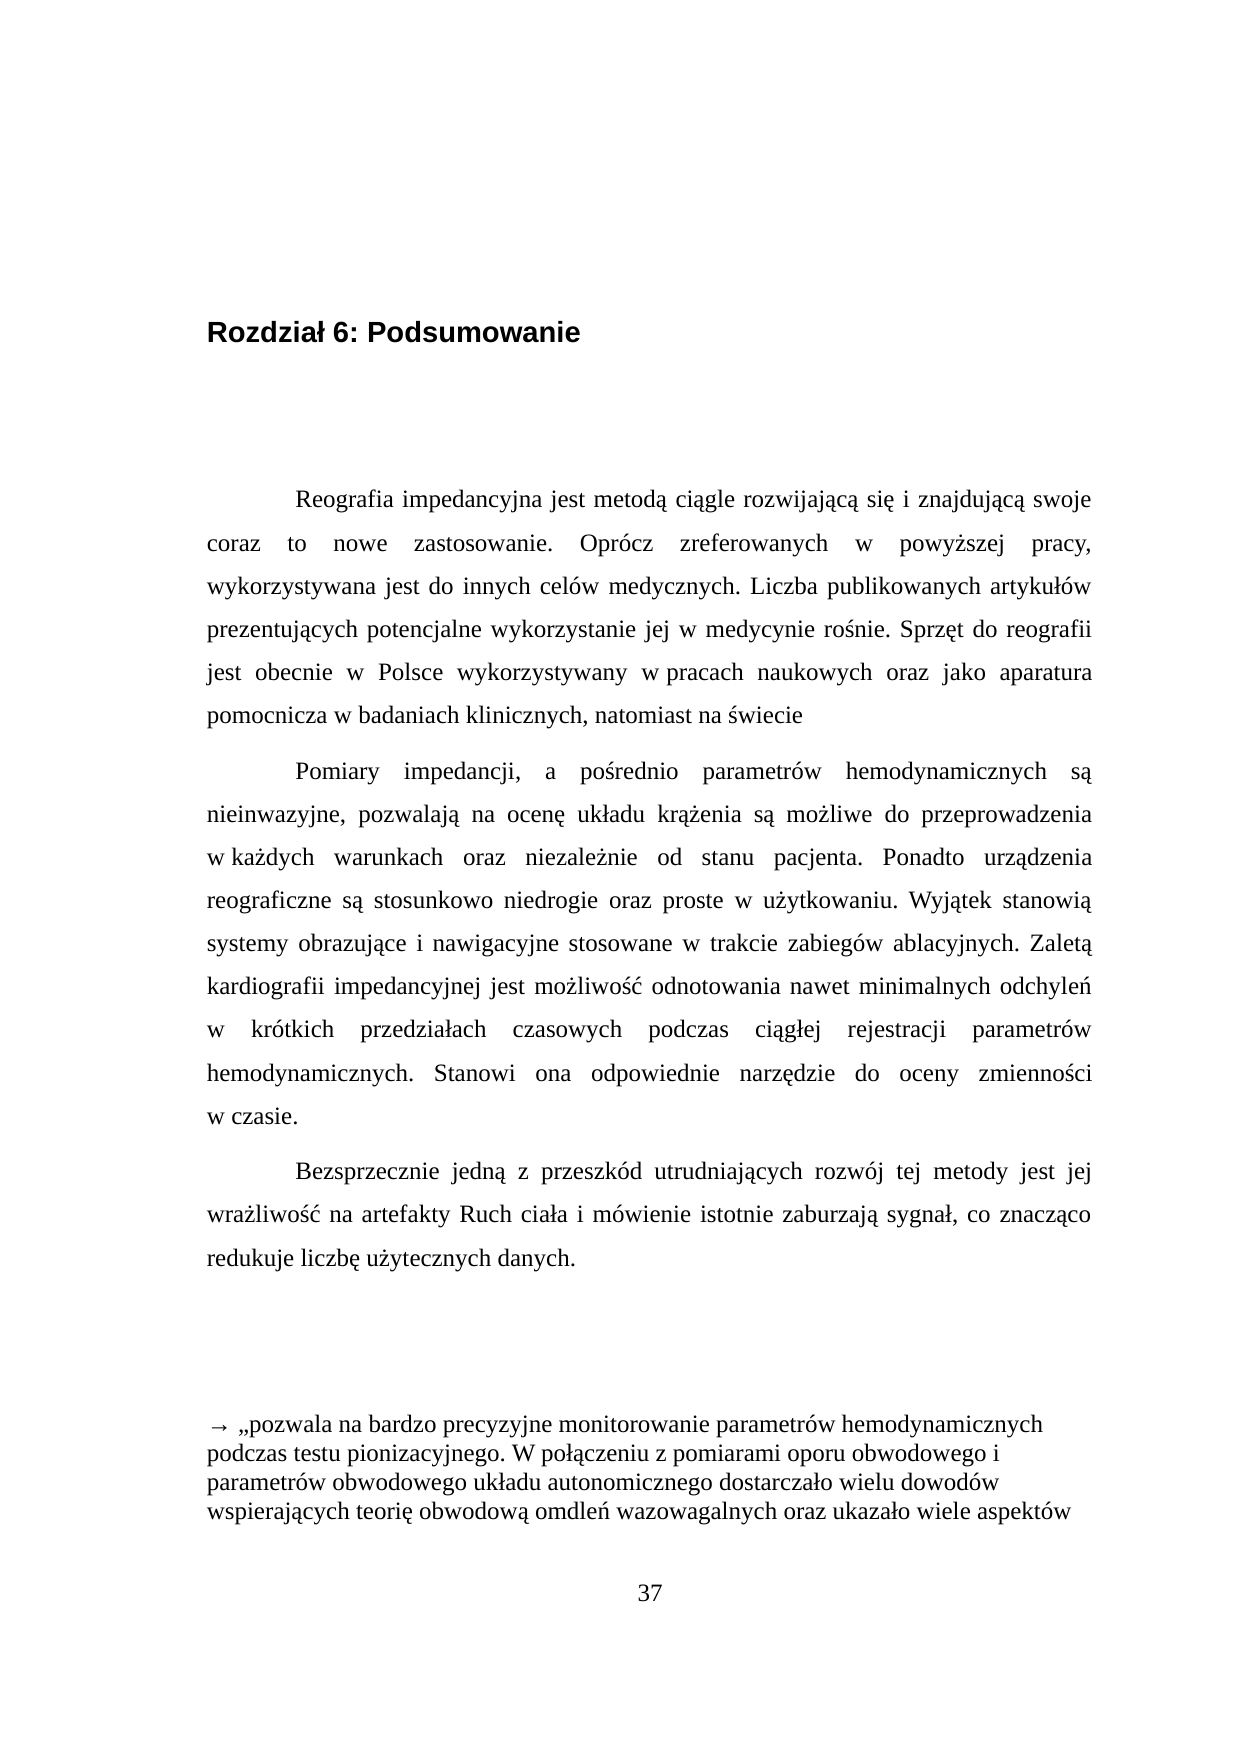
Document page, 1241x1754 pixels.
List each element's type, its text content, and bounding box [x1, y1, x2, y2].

subtitle Rozdział 6: Podsumowanie [207, 315, 1093, 348]
text Pomiary impedancji, a pośrednio parametrów hemodynamicznych są nieinwazyjne, pozwalają na ocenę układu krążenia są możliwe do przeprowadzenia w każdych warunkach oraz niezależnie od stanu pacjenta. Ponadto urządzenia reograficzne są stosunkowo niedrogie oraz proste w użytkowaniu. Wyjątek stanowią systemy obrazujące i nawigacyjne stosowane w trakcie zabiegów ablacyjnych. Zaletą kardiografii impedancyjnej jest możliwość odnotowania nawet minimalnych odchyleń w krótkich przedziałach czasowych podczas ciągłej rejestracji parametrów hemodynamicznych. Stanowi ona odpowiednie narzędzie do oceny zmienności w czasie. [207, 756, 1093, 1129]
text → „pozwala na bardzo precyzyjne monitorowanie parametrów hemodynamicznych podczas testu pionizacyjnego. W połączeniu z pomiarami oporu obwodowego i parametrów obwodowego układu autonomicznego dostarczało wielu dowodów wspierających teorię obwodową omdleń wazowagalnych oraz ukazało wiele aspektów [207, 1409, 1093, 1524]
text Reografia impedancyjna jest metodą ciągle rozwijającą się i znajdującą swoje coraz to nowe zastosowanie. Oprócz zreferowanych w powyższej pracy, wykorzystywana jest do innych celów medycznych. Liczba publikowanych artykułów prezentujących potencjalne wykorzystanie jej w medycynie rośnie. Sprzęt do reografii jest obecnie w Polsce wykorzystywany w pracach naukowych oraz jako aparatura pomocnicza w badaniach klinicznych, natomiast na świecie [207, 484, 1093, 729]
text Bezsprzecznie jedną z przeszkód utrudniających rozwój tej metody jest jej wrażliwość na artefakty Ruch ciała i mówienie istotnie zaburzają sygnał, co znacząco redukuje liczbę użytecznych danych. [207, 1156, 1093, 1271]
